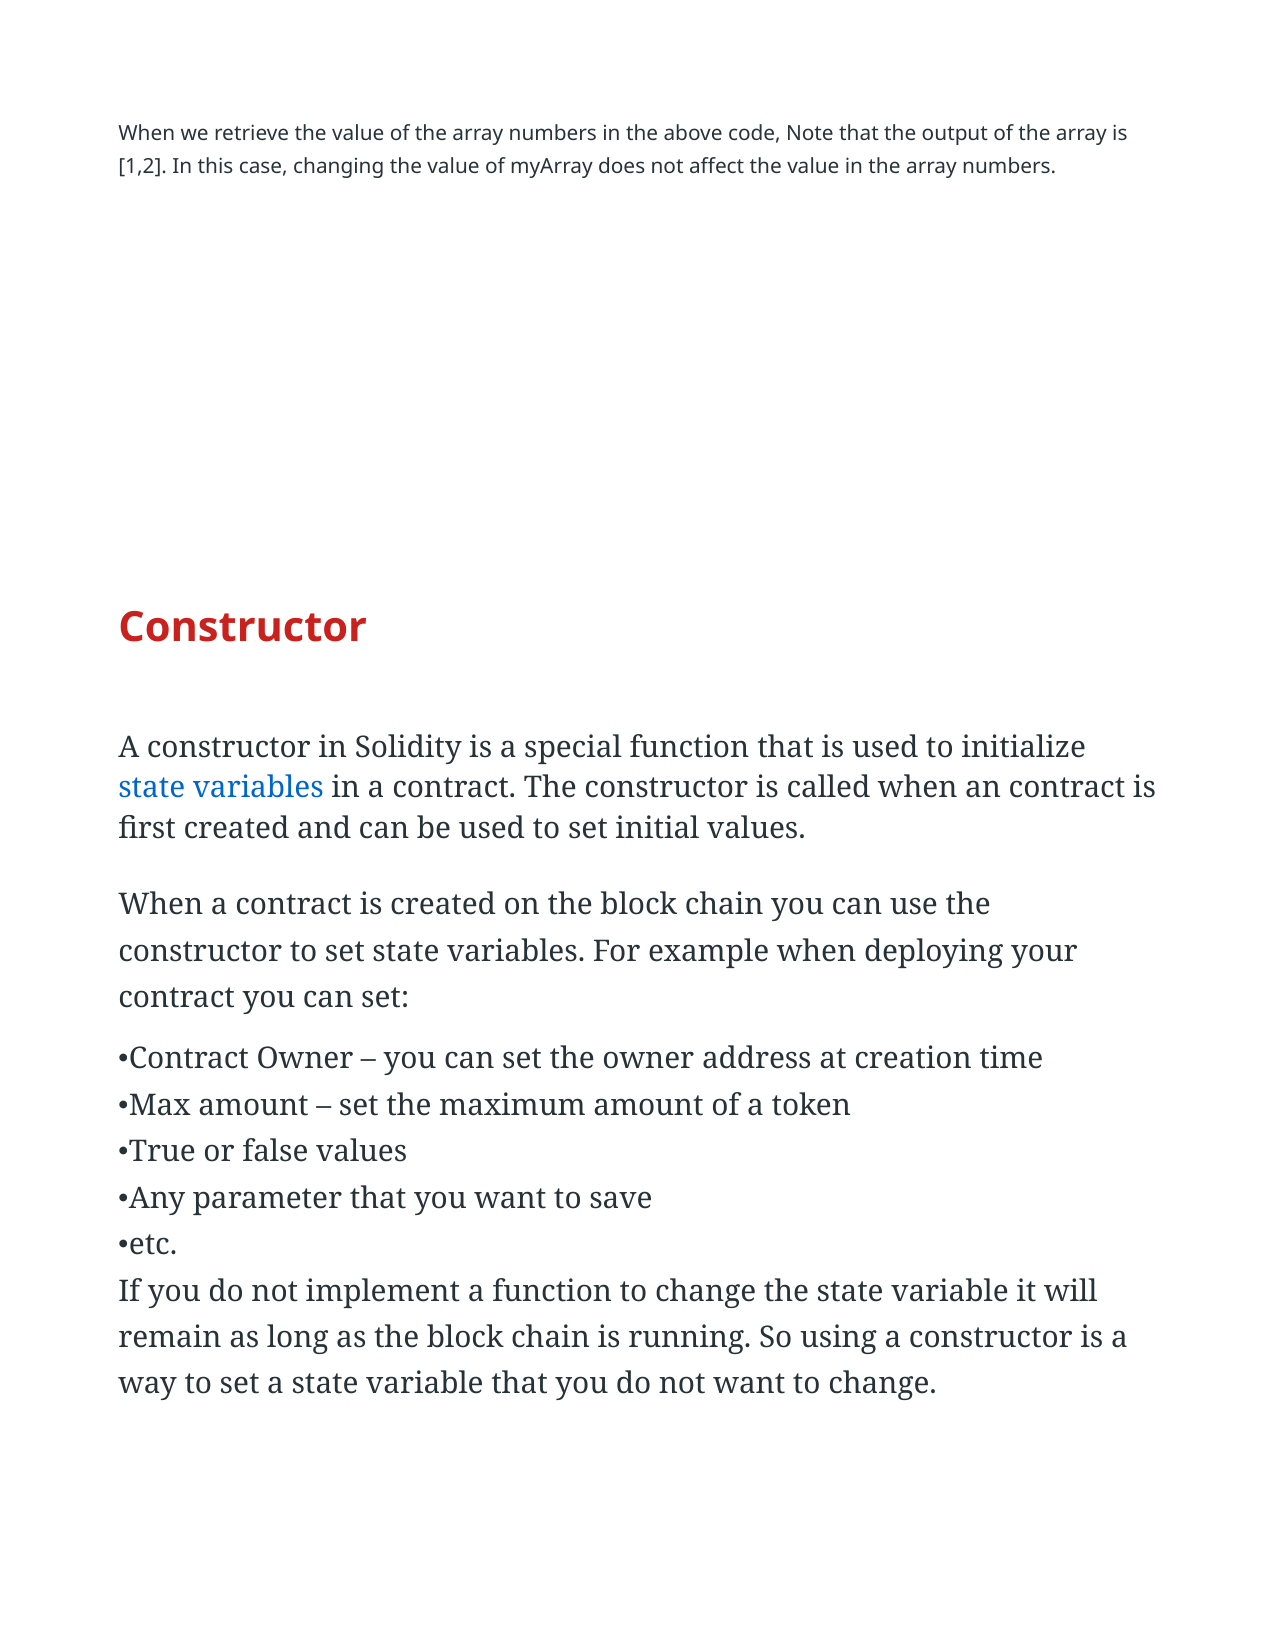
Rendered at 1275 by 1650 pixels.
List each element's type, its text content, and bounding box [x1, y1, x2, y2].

list True or false values [118, 1130, 1157, 1170]
list Any parameter that you want to save [118, 1176, 1157, 1217]
text When a contract is created on the block chain you can use the constructor to set state variables. For example when deploying your contract you can set: [118, 883, 1157, 1016]
text Constructor [118, 597, 1157, 653]
text If you do not implement a function to change the state variable it will remain as long as the block chain is running. So using a constructor is a way to set a state variable that you do not want to change. [118, 1269, 1157, 1403]
list Contract Owner – you can set the owner address at creation time [118, 1037, 1157, 1077]
text A constructor in Solidity is a special function that is used to initialize state variables in a contract. The constructor is called when an contract is first created and can be used to set initial values. [118, 726, 1157, 847]
list Max amount – set the maximum amount of a token [118, 1083, 1157, 1124]
text When we retrieve the value of the array numbers in the above code, Note that the output of the array is [1,2]. In this case, changing the value of myArray does not affect the value in the array numbers. [118, 118, 1157, 179]
list etc. [118, 1223, 1157, 1263]
